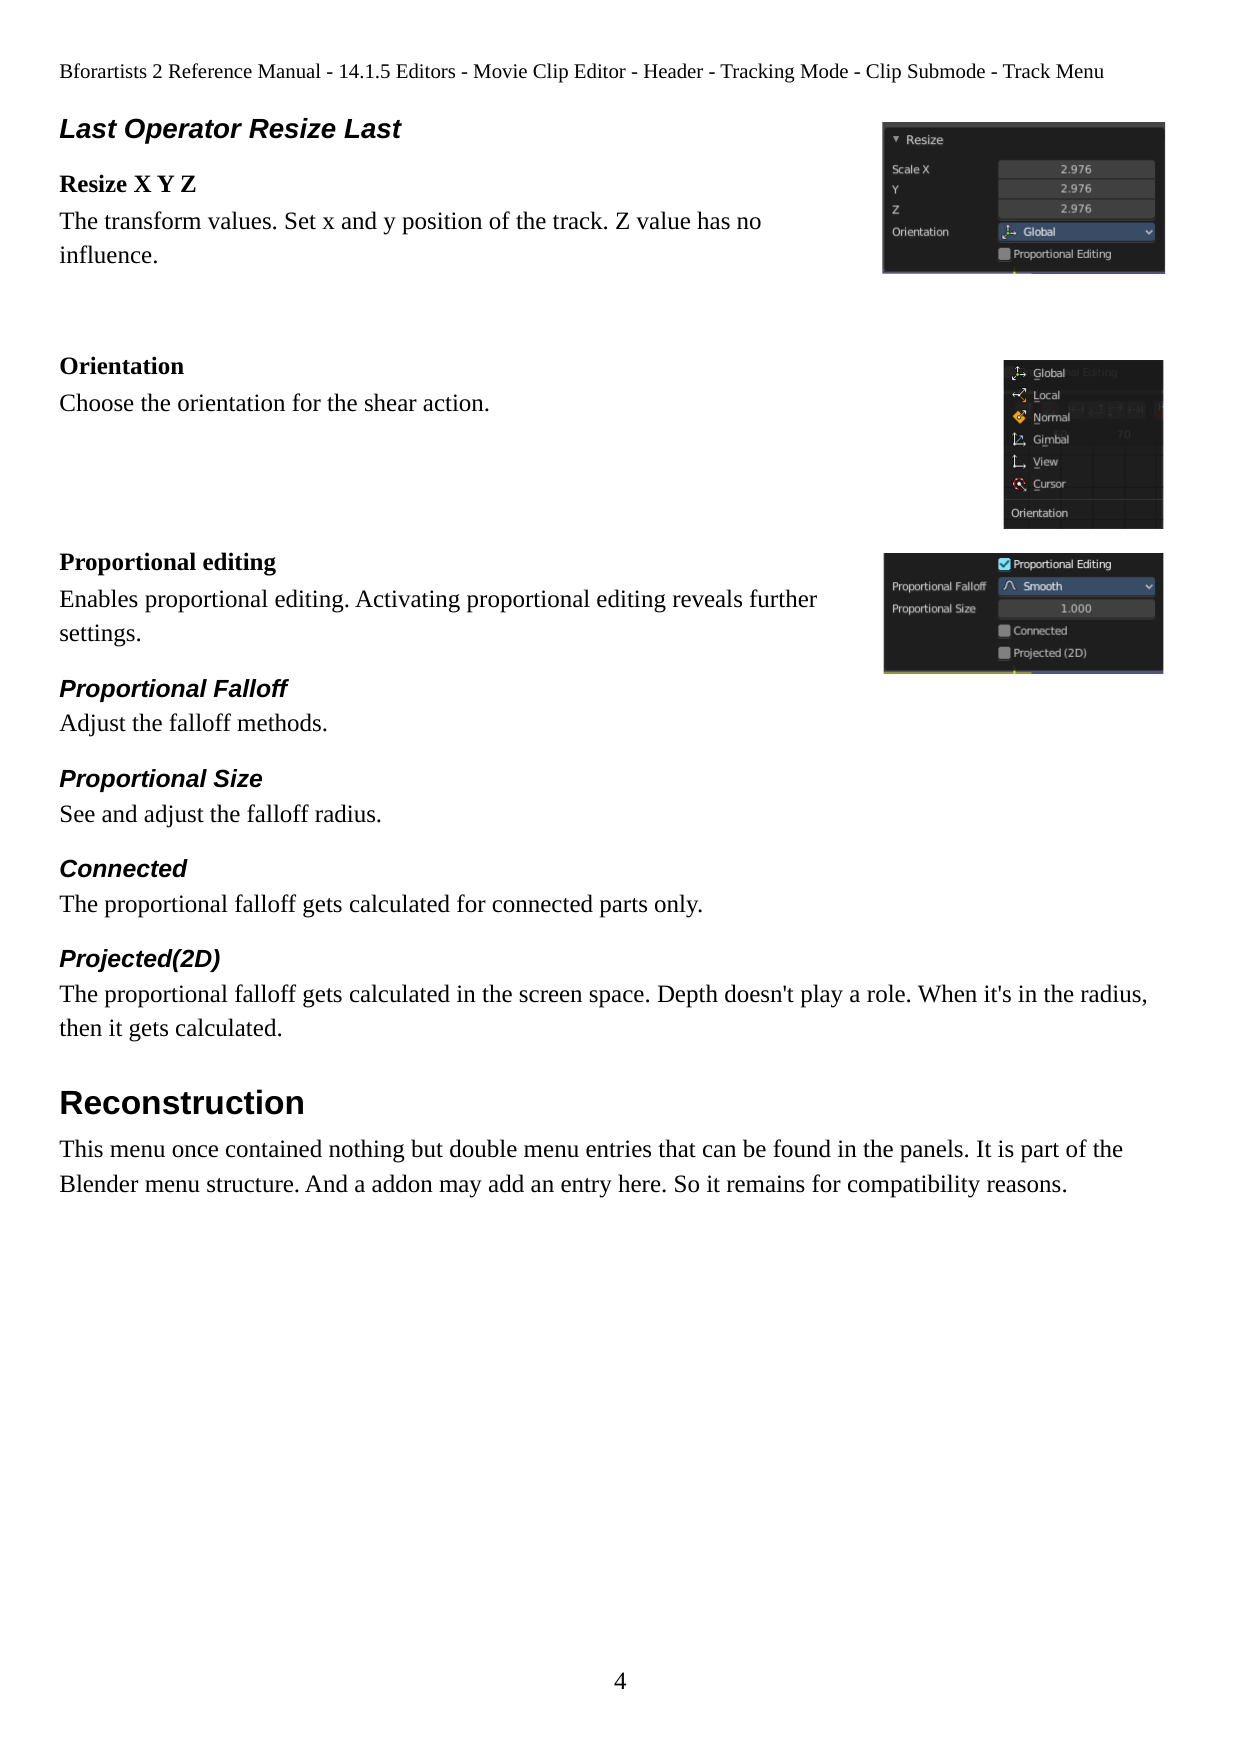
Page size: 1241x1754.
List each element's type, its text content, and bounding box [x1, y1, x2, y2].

text Choose the orientation for the shear action. [59, 388, 1003, 416]
text The proportional falloff gets calculated for connected parts only. [59, 889, 1181, 917]
picture [1003, 360, 1164, 529]
subtitle Orientation [59, 351, 1181, 380]
picture [883, 553, 1164, 674]
subtitle Proportional Size [59, 764, 1181, 792]
text See and adjust the falloff radius. [59, 799, 1181, 827]
subtitle Last Operator Resize Last [59, 113, 1181, 144]
subtitle Projected(2D) [59, 944, 1181, 973]
text The transform values. Set x and y position of the track. Z value has no influence. [59, 206, 882, 269]
subtitle Connected [59, 854, 1181, 882]
picture [882, 122, 1166, 274]
text This menu once contained nothing but double menu entries that can be found in the panels. It is part of the Blender menu structure. And a addon may add an entry here. So it remains for compatibility reasons. [59, 1134, 1181, 1198]
text The proportional falloff gets calculated in the screen space. Depth doesn't play a role. When it's in the radius, then it gets calculated. [59, 979, 1181, 1042]
text Enables proportional editing. Activating proportional editing reveals further settings. [59, 584, 883, 647]
subtitle Resize X Y Z [59, 169, 882, 198]
subtitle Reconstruction [59, 1083, 1181, 1122]
text Adjust the falloff methods. [59, 708, 1181, 737]
subtitle Proportional Falloff [59, 674, 1181, 702]
subtitle Proportional editing [59, 547, 1181, 576]
subtitle [1166, 169, 1181, 198]
